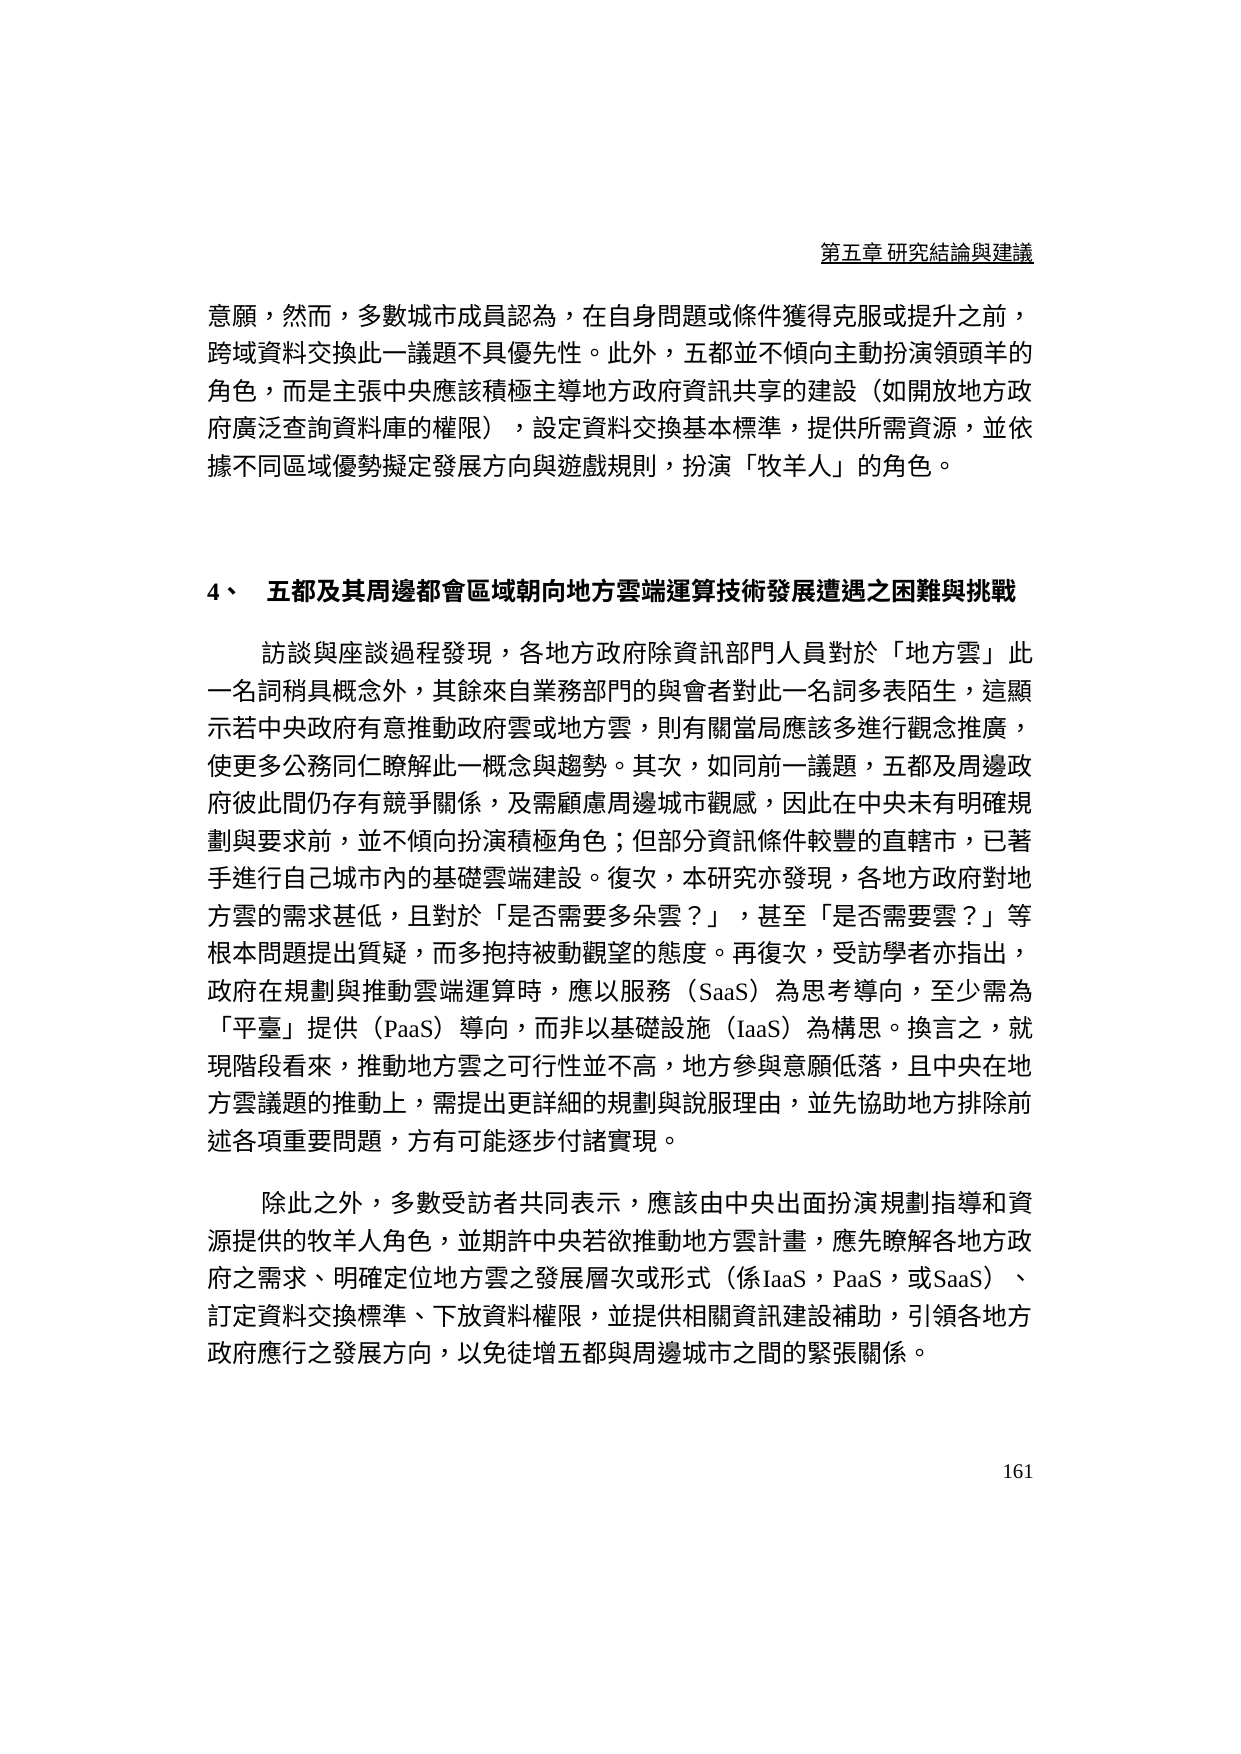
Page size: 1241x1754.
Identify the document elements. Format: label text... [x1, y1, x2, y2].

text 訪談與座談過程發現，各地方政府除資訊部門人員對於「地方雲」此一名詞稍具概念外，其餘來自業務部門的與會者對此一名詞多表陌生，這顯示若中央政府有意推動政府雲或地方雲，則有關當局應該多進行觀念推廣，使更多公務同仁瞭解此一概念與趨勢。其次，如同前一議題，五都及周邊政府彼此間仍存有競爭關係，及需顧慮周邊城市觀感，因此在中央未有明確規劃與要求前，並不傾向扮演積極角色；但部分資訊條件較豐的直轄市，已著手進行自己城市內的基礎雲端建設。復次，本研究亦發現，各地方政府對地方雲的需求甚低，且對於「是否需要多朵雲？」，甚至「是否需要雲？」等根本問題提出質疑，而多抱持被動觀望的態度。再復次，受訪學者亦指出，政府在規劃與推動雲端運算時，應以服務（SaaS）為思考導向，至少需為「平臺」提供（PaaS）導向，而非以基礎設施（IaaS）為構思。換言之，就現階段看來，推動地方雲之可行性並不高，地方參與意願低落，且中央在地方雲議題的推動上，需提出更詳細的規劃與說服理由，並先協助地方排除前述各項重要問題，方有可能逐步付諸實現。 [207, 633, 1033, 1158]
text 意願，然而，多數城市成員認為，在自身問題或條件獲得克服或提升之前，跨域資料交換此一議題不具優先性。此外，五都並不傾向主動扮演領頭羊的角色，而是主張中央應該積極主導地方政府資訊共享的建設（如開放地方政府廣泛查詢資料庫的權限），設定資料交換基本標準，提供所需資源，並依據不同區域優勢擬定發展方向與遊戲規則，扮演「牧羊人」的角色。 [207, 295, 1033, 483]
text 除此之外，多數受訪者共同表示，應該由中央出面扮演規劃指導和資源提供的牧羊人角色，並期許中央若欲推動地方雲計畫，應先瞭解各地方政府之需求、明確定位地方雲之發展層次或形式（係IaaS，PaaS，或SaaS）、訂定資料交換標準、下放資料權限，並提供相關資訊建設補助，引領各地方政府應行之發展方向，以免徒增五都與周邊城市之間的緊張關係。 [207, 1183, 1033, 1370]
list 五都及其周邊都會區域朝向地方雲端運算技術發展遭遇之困難與挑戰 [207, 570, 1033, 608]
